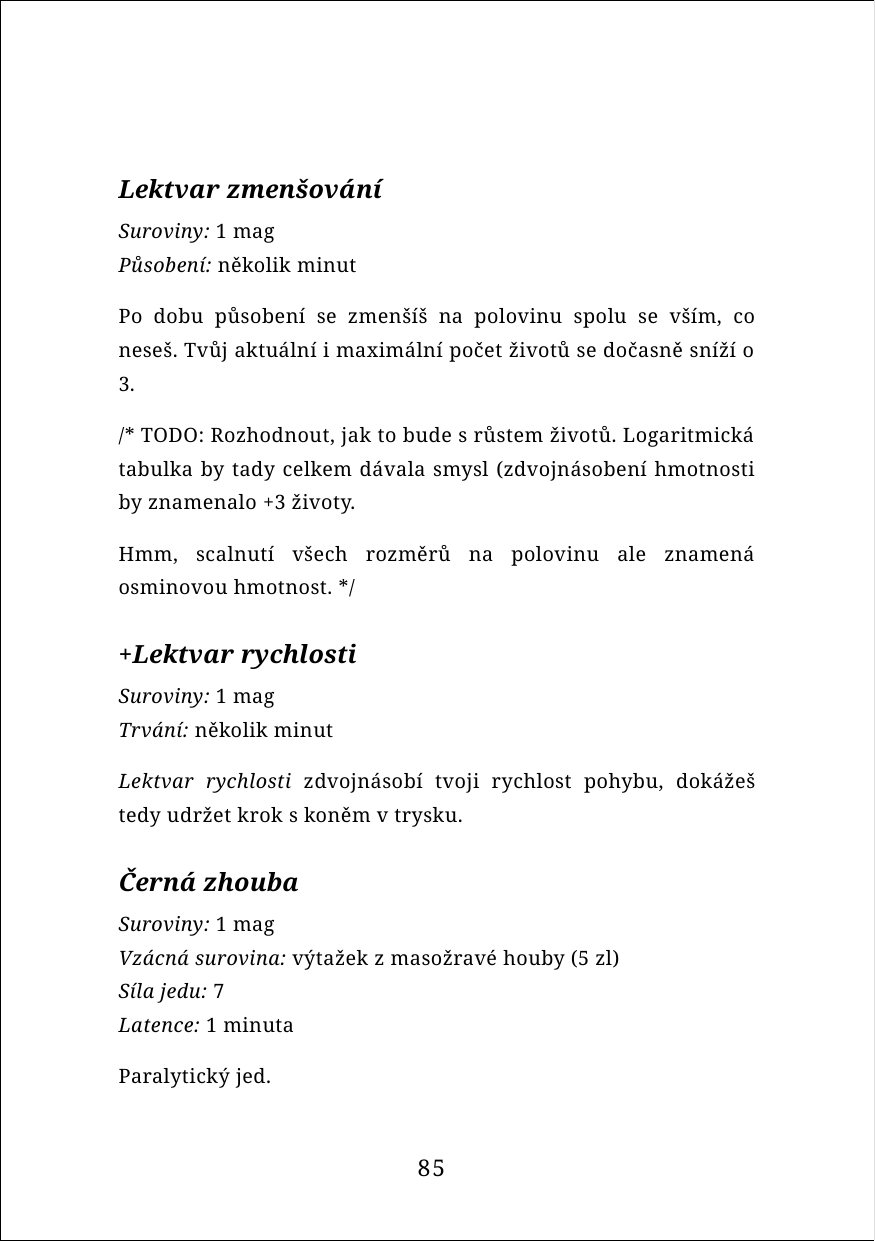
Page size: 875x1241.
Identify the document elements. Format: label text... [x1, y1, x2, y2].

text Lektvar rychlosti zdvojnásobí tvoji rychlost pohybu, dokážeš tedy udržet krok s koněm v trysku. [118, 767, 756, 828]
text Paralytický jed. [118, 1062, 756, 1089]
subtitle +Lektvar rychlosti [118, 637, 756, 671]
text /* TODO: Rozhodnout, jak to bude s růstem životů. Logaritmická tabulka by tady celkem dávala smysl (zdvojnásobení hmotnosti by znamenalo +3 životy. [118, 421, 756, 516]
text Suroviny: 1 mag Působení: několik minut [118, 218, 756, 278]
subtitle Černá zhouba [118, 864, 756, 898]
text Po dobu působení se zmenšíš na polovinu spolu se vším, co neseš. Tvůj aktuální i maximální počet životů se dočasně sníží o 3. [118, 303, 756, 397]
text Suroviny: 1 mag Vzácná surovina: výtažek z masožravé houby (5 zl) Síla jedu: 7 Latence: 1 minuta [118, 910, 756, 1038]
text Suroviny: 1 mag Trvání: několik minut [118, 682, 756, 743]
subtitle Lektvar zmenšování [118, 172, 756, 206]
text Hmm, scalnutí všech rozměrů na polovinu ale znamená osminovou hmotnost. */ [118, 540, 756, 601]
